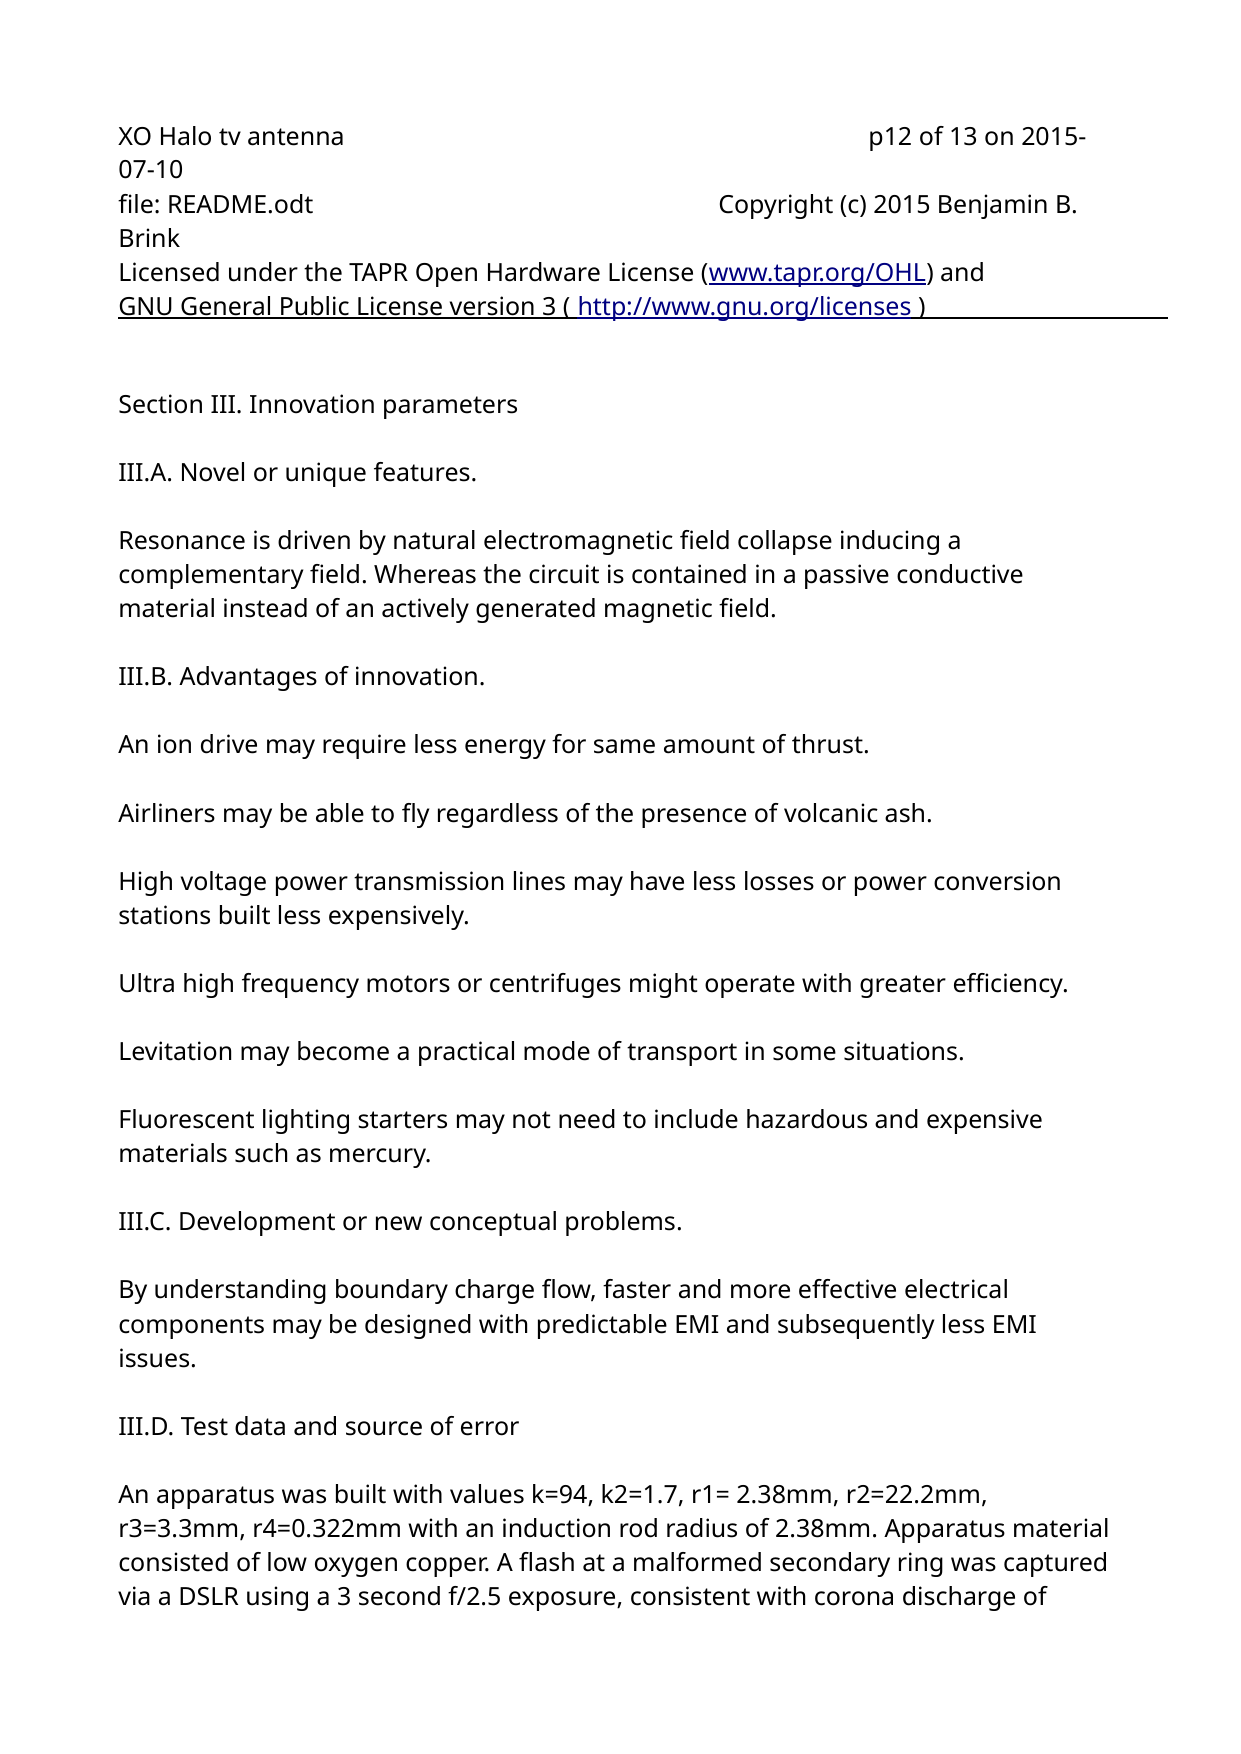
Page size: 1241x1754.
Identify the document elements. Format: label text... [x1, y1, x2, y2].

text Ultra high frequency motors or centrifuges might operate with greater efficiency. [118, 966, 1122, 1000]
text Section III. Innovation parameters [118, 387, 1122, 421]
text Airliners may be able to fly regardless of the presence of volcanic ash. [118, 795, 1122, 829]
text High voltage power transmission lines may have less losses or power conversion stations built less expensively. [118, 863, 1122, 932]
text III.D. Test data and source of error [118, 1408, 1122, 1442]
text By understanding boundary charge flow, faster and more effective electrical components may be designed with predictable EMI and subsequently less EMI issues. [118, 1272, 1122, 1374]
text III.A. Novel or unique features. [118, 455, 1122, 489]
text Resonance is driven by natural electromagnetic field collapse inducing a complementary field. Whereas the circuit is contained in a passive conductive material instead of an actively generated magnetic field. [118, 523, 1122, 625]
text An ion drive may require less energy for same amount of thrust. [118, 727, 1122, 761]
text III.C. Development or new conceptual problems. [118, 1204, 1122, 1238]
text III.B. Advantages of innovation. [118, 659, 1122, 693]
text Fluorescent lighting starters may not need to include hazardous and expensive materials such as mercury. [118, 1102, 1122, 1170]
text An apparatus was built with values k=94, k2=1.7, r1= 2.38mm, r2=22.2mm, r3=3.3mm, r4=0.322mm with an induction rod radius of 2.38mm. Apparatus material consisted of low oxygen copper. A flash at a malformed secondary ring was captured via a DSLR using a 3 second f/2.5 exposure, consistent with corona discharge of [118, 1477, 1122, 1613]
text Levitation may become a practical mode of transport in some situations. [118, 1034, 1122, 1068]
